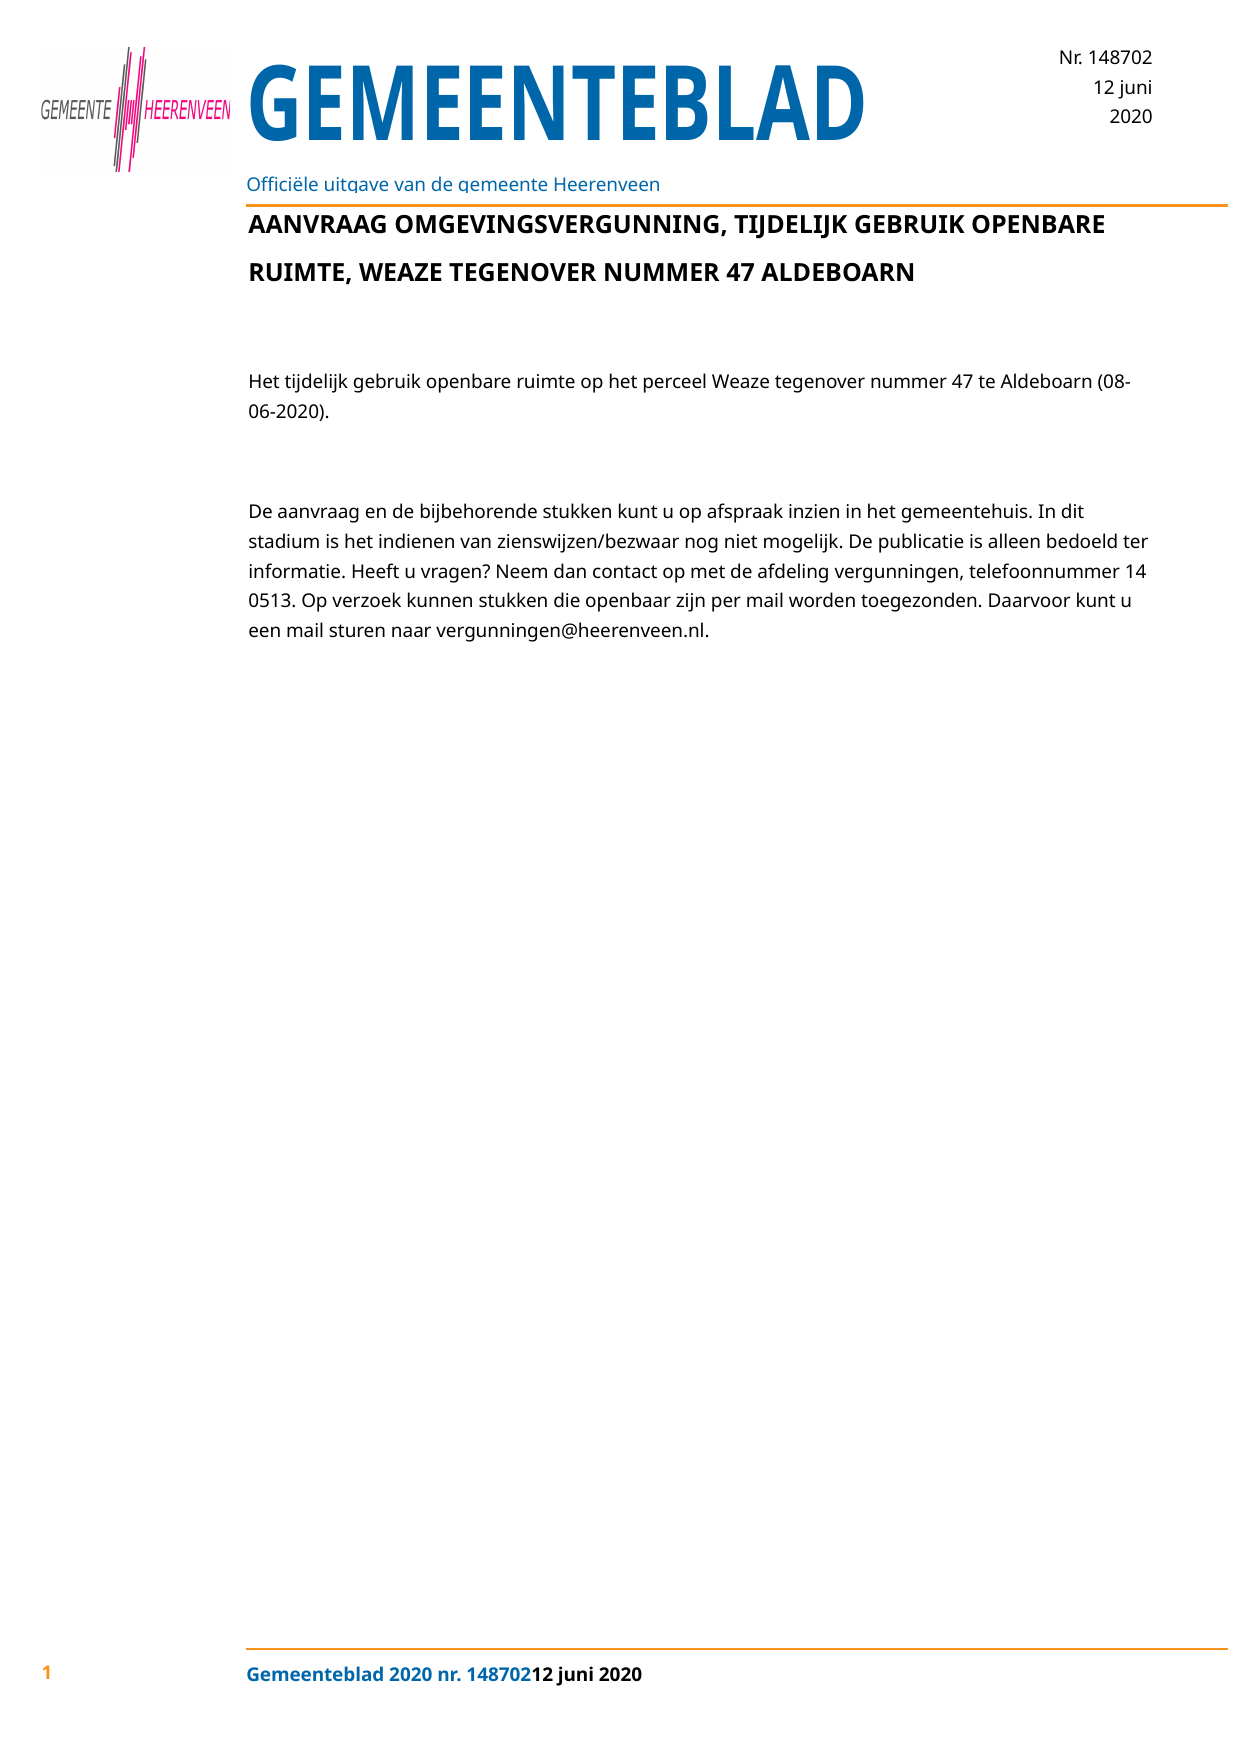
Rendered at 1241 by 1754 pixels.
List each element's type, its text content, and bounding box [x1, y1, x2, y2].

text AANVRAAG OMGEVINGSVERGUNNING, TIJDELIJK GEBRUIK OPENBARE RUIMTE, WEAZE TEGENOVER NUMMER 47 ALDEBOARN [248, 207, 1152, 288]
text Het tijdelijk gebruik openbare ruimte op het perceel Weaze tegenover nummer 47 te Aldeboarn (08-06-2020). [248, 368, 1152, 424]
text De aanvraag en de bijbehorende stukken kunt u op afspraak inzien in het gemeentehuis. In dit stadium is het indienen van zienswijzen/bezwaar nog niet mogelijk. De publicatie is alleen bedoeld ter informatie. Heeft u vragen? Neem dan contact op met de afdeling vergunningen, telefoonnummer 14 0513. Op verzoek kunnen stukken die openbaar zijn per mail worden toegezonden. Daarvoor kunt u een mail sturen naar vergunningen@heerenveen.nl. [248, 499, 1152, 643]
picture [41, 47, 231, 172]
